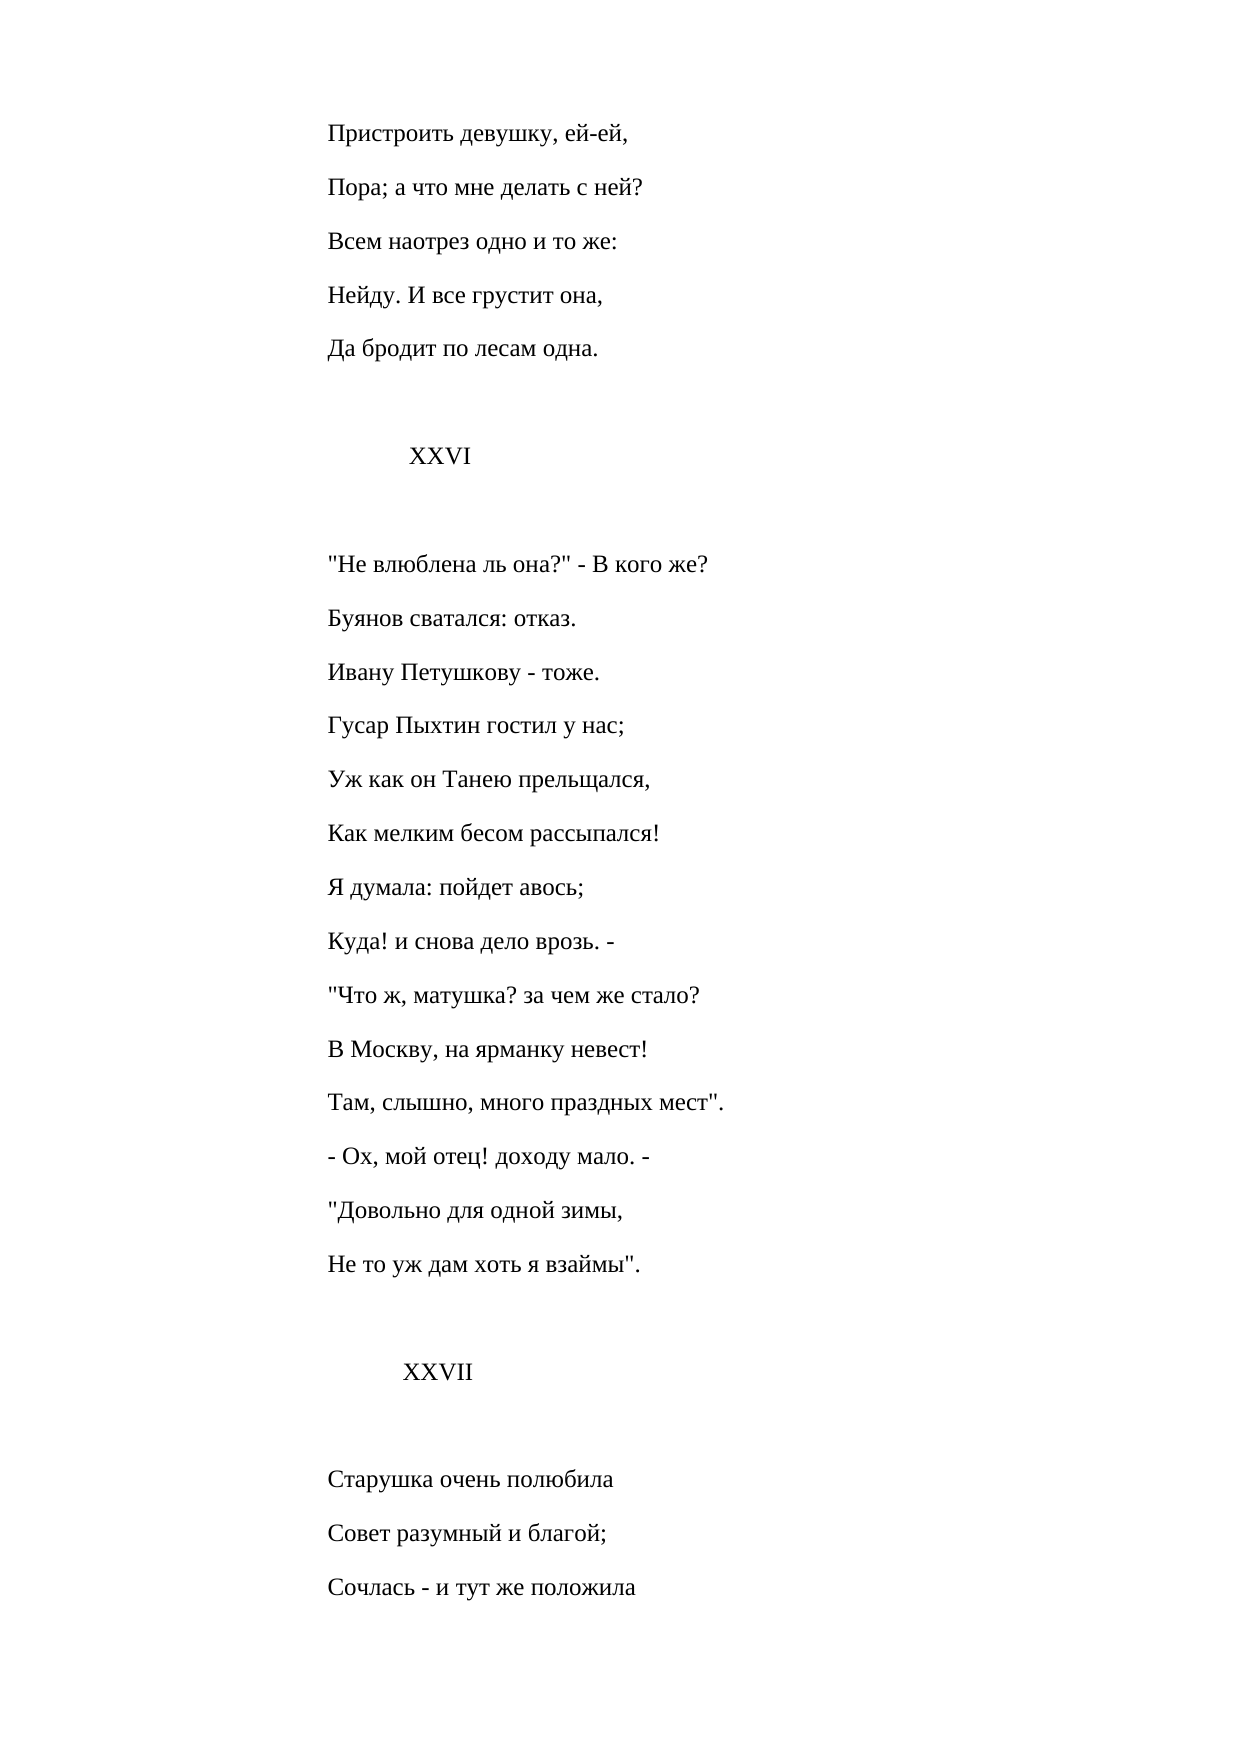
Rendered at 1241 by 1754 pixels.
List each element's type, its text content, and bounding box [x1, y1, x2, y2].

text "Что ж, матушка? за чем же стало? [177, 980, 1152, 1008]
text XXVII [177, 1357, 1152, 1386]
text Как мелким бесом рассыпался! [177, 818, 1152, 847]
text Не то уж дам хоть я взаймы". [177, 1249, 1152, 1278]
text Пристроить девушку, ей-ей, [177, 118, 1152, 147]
text Старушка очень полюбила [177, 1464, 1152, 1493]
text Сочлась - и тут же положила [177, 1572, 1152, 1601]
text Буянов сватался: отказ. [177, 603, 1152, 632]
text В Москву, на ярманку невест! [177, 1034, 1152, 1062]
text Да бродит по лесам одна. [177, 333, 1152, 362]
text Всем наотрез одно и то же: [177, 226, 1152, 254]
text Там, слышно, много праздных мест". [177, 1087, 1152, 1116]
text Куда! и снова дело врозь. - [177, 926, 1152, 955]
text Нейду. И все грустит она, [177, 280, 1152, 308]
text "Не влюблена ль она?" - В кого же? [177, 549, 1152, 578]
text Пора; а что мне делать с ней? [177, 172, 1152, 201]
text XXVI [177, 441, 1152, 470]
text Совет разумный и благой; [177, 1518, 1152, 1547]
text "Довольно для одной зимы, [177, 1195, 1152, 1224]
text Ивану Петушкову - тоже. [177, 657, 1152, 685]
text Гусар Пыхтин гостил у нас; [177, 711, 1152, 739]
text - Ох, мой отец! доходу мало. - [177, 1141, 1152, 1170]
text Уж как он Танею прельщался, [177, 764, 1152, 793]
text Я думала: пойдет авось; [177, 872, 1152, 901]
